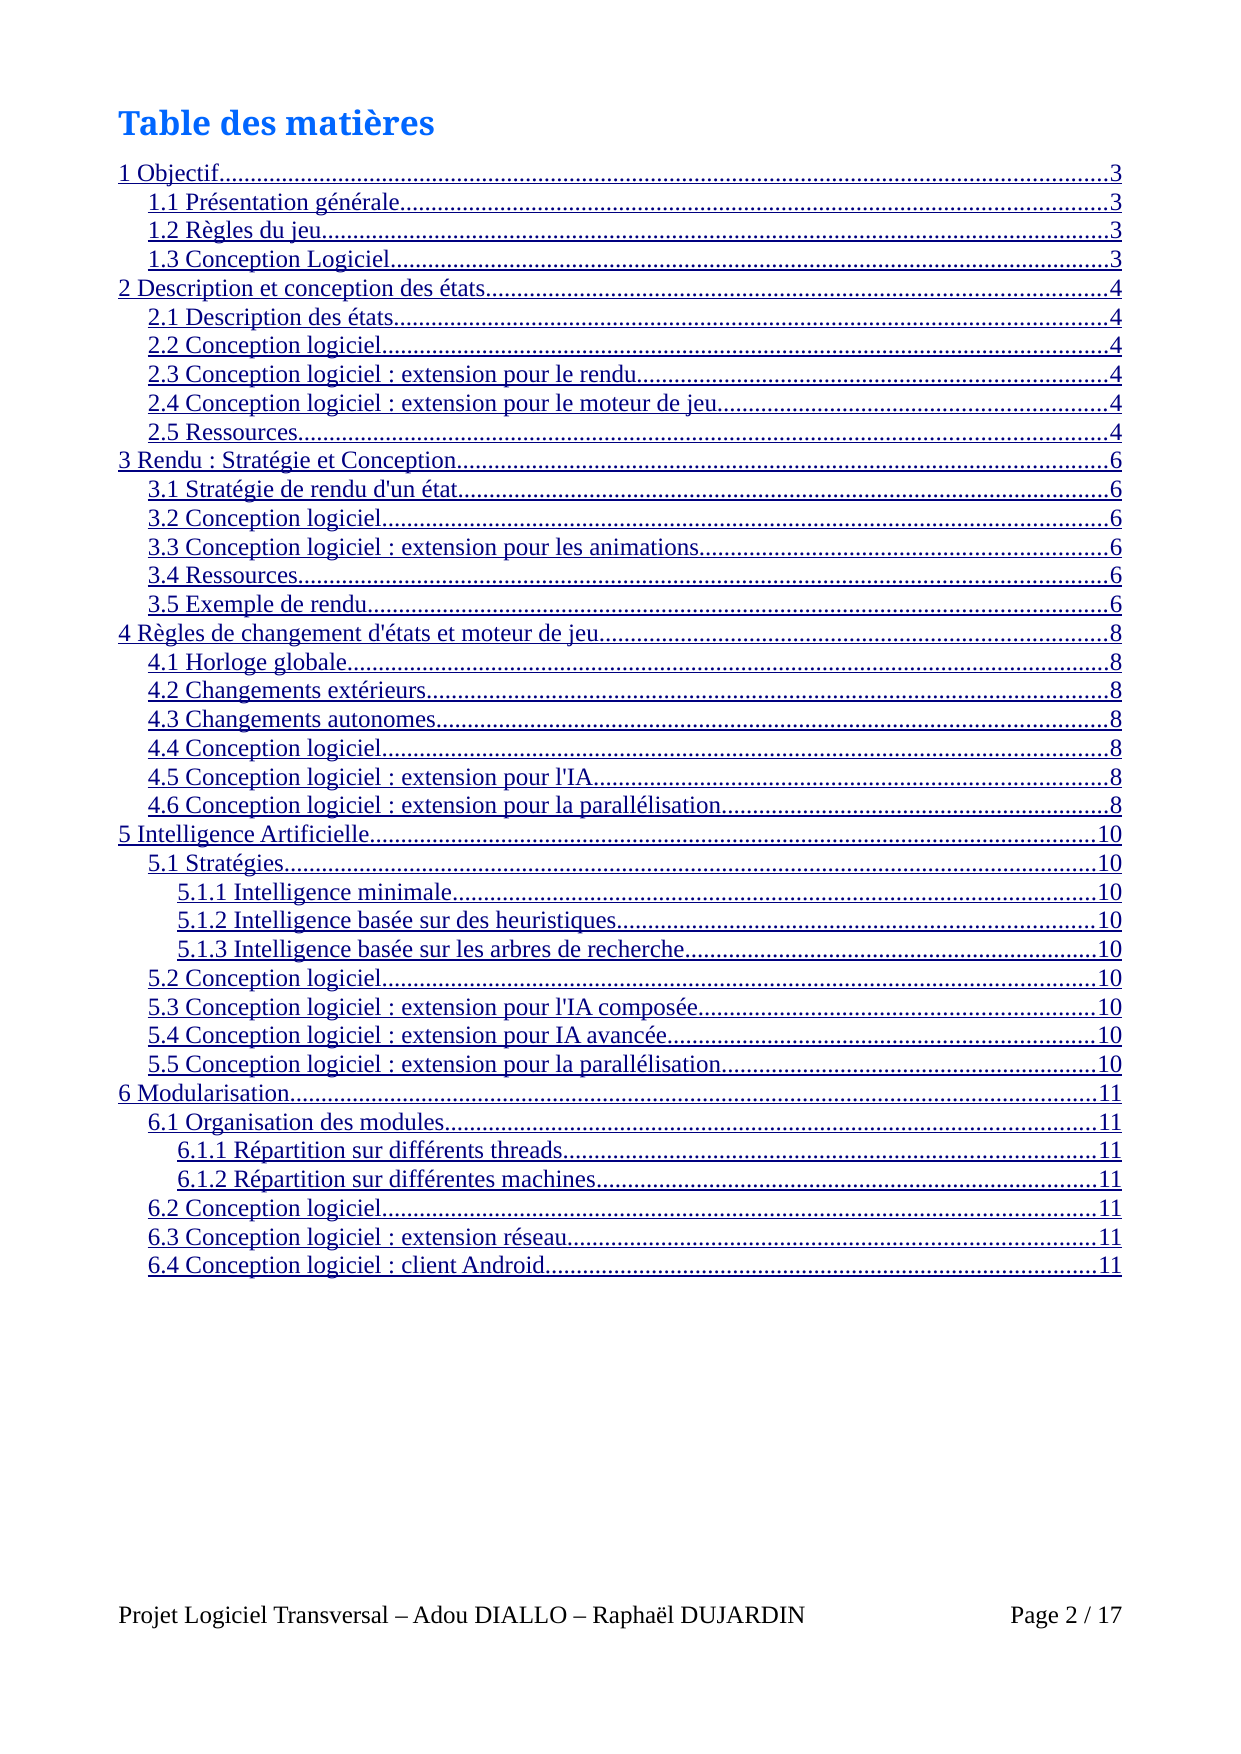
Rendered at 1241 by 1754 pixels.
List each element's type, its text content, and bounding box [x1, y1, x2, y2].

text 2.4 Conception logiciel : extension pour le moteur de jeu 4 [148, 388, 1122, 413]
text 1.3 Conception Logiciel 3 [148, 244, 1122, 269]
text 1.1 Présentation générale 3 [148, 187, 1122, 212]
text 5.4 Conception logiciel : extension pour IA avancée 10 [148, 1020, 1122, 1045]
text 4.2 Changements extérieurs 8 [148, 675, 1122, 700]
text 5.1.2 Intelligence basée sur des heuristiques 10 [177, 905, 1122, 930]
text 3.3 Conception logiciel : extension pour les animations 6 [148, 532, 1122, 557]
text 2.2 Conception logiciel 4 [148, 330, 1122, 355]
text 5.5 Conception logiciel : extension pour la parallélisation 10 [148, 1049, 1122, 1074]
text 6.1.2 Répartition sur différentes machines 11 [177, 1164, 1122, 1189]
text 4 Règles de changement d'états et moteur de jeu 8 [118, 618, 1122, 643]
text 6.4 Conception logiciel : client Android 11 [148, 1250, 1122, 1275]
text 4.3 Changements autonomes 8 [148, 704, 1122, 729]
text 2.3 Conception logiciel : extension pour le rendu 4 [148, 359, 1122, 384]
text 5.3 Conception logiciel : extension pour l'IA composée 10 [148, 992, 1122, 1017]
text 4.1 Horloge globale 8 [148, 647, 1122, 672]
text 6.3 Conception logiciel : extension réseau 11 [148, 1222, 1122, 1247]
text 6.1.1 Répartition sur différents threads 11 [177, 1135, 1122, 1160]
text 1 Objectif 3 [118, 158, 1122, 183]
text 3.1 Stratégie de rendu d'un état 6 [148, 474, 1122, 499]
text 6.1 Organisation des modules 11 [148, 1107, 1122, 1132]
text 5.1.3 Intelligence basée sur les arbres de recherche 10 [177, 934, 1122, 959]
text 6 Modularisation 11 [118, 1078, 1122, 1103]
text 5.1 Stratégies 10 [148, 848, 1122, 873]
text 5.2 Conception logiciel 10 [148, 963, 1122, 988]
text 5 Intelligence Artificielle 10 [118, 819, 1122, 844]
text 2.1 Description des états 4 [148, 302, 1122, 327]
text 3.4 Ressources 6 [148, 560, 1122, 585]
text 1.2 Règles du jeu 3 [148, 215, 1122, 240]
text 4.5 Conception logiciel : extension pour l'IA 8 [148, 762, 1122, 787]
text 5.1.1 Intelligence minimale 10 [177, 877, 1122, 902]
text 2 Description et conception des états 4 [118, 273, 1122, 298]
text 3 Rendu : Stratégie et Conception 6 [118, 445, 1122, 470]
text 2.5 Ressources 4 [148, 417, 1122, 442]
text 4.6 Conception logiciel : extension pour la parallélisation 8 [148, 790, 1122, 815]
text 4.4 Conception logiciel 8 [148, 733, 1122, 758]
text 3.2 Conception logiciel 6 [148, 503, 1122, 528]
text 3.5 Exemple de rendu 6 [148, 589, 1122, 614]
text 6.2 Conception logiciel 11 [148, 1193, 1122, 1218]
subtitle Table des matières [118, 100, 1122, 145]
